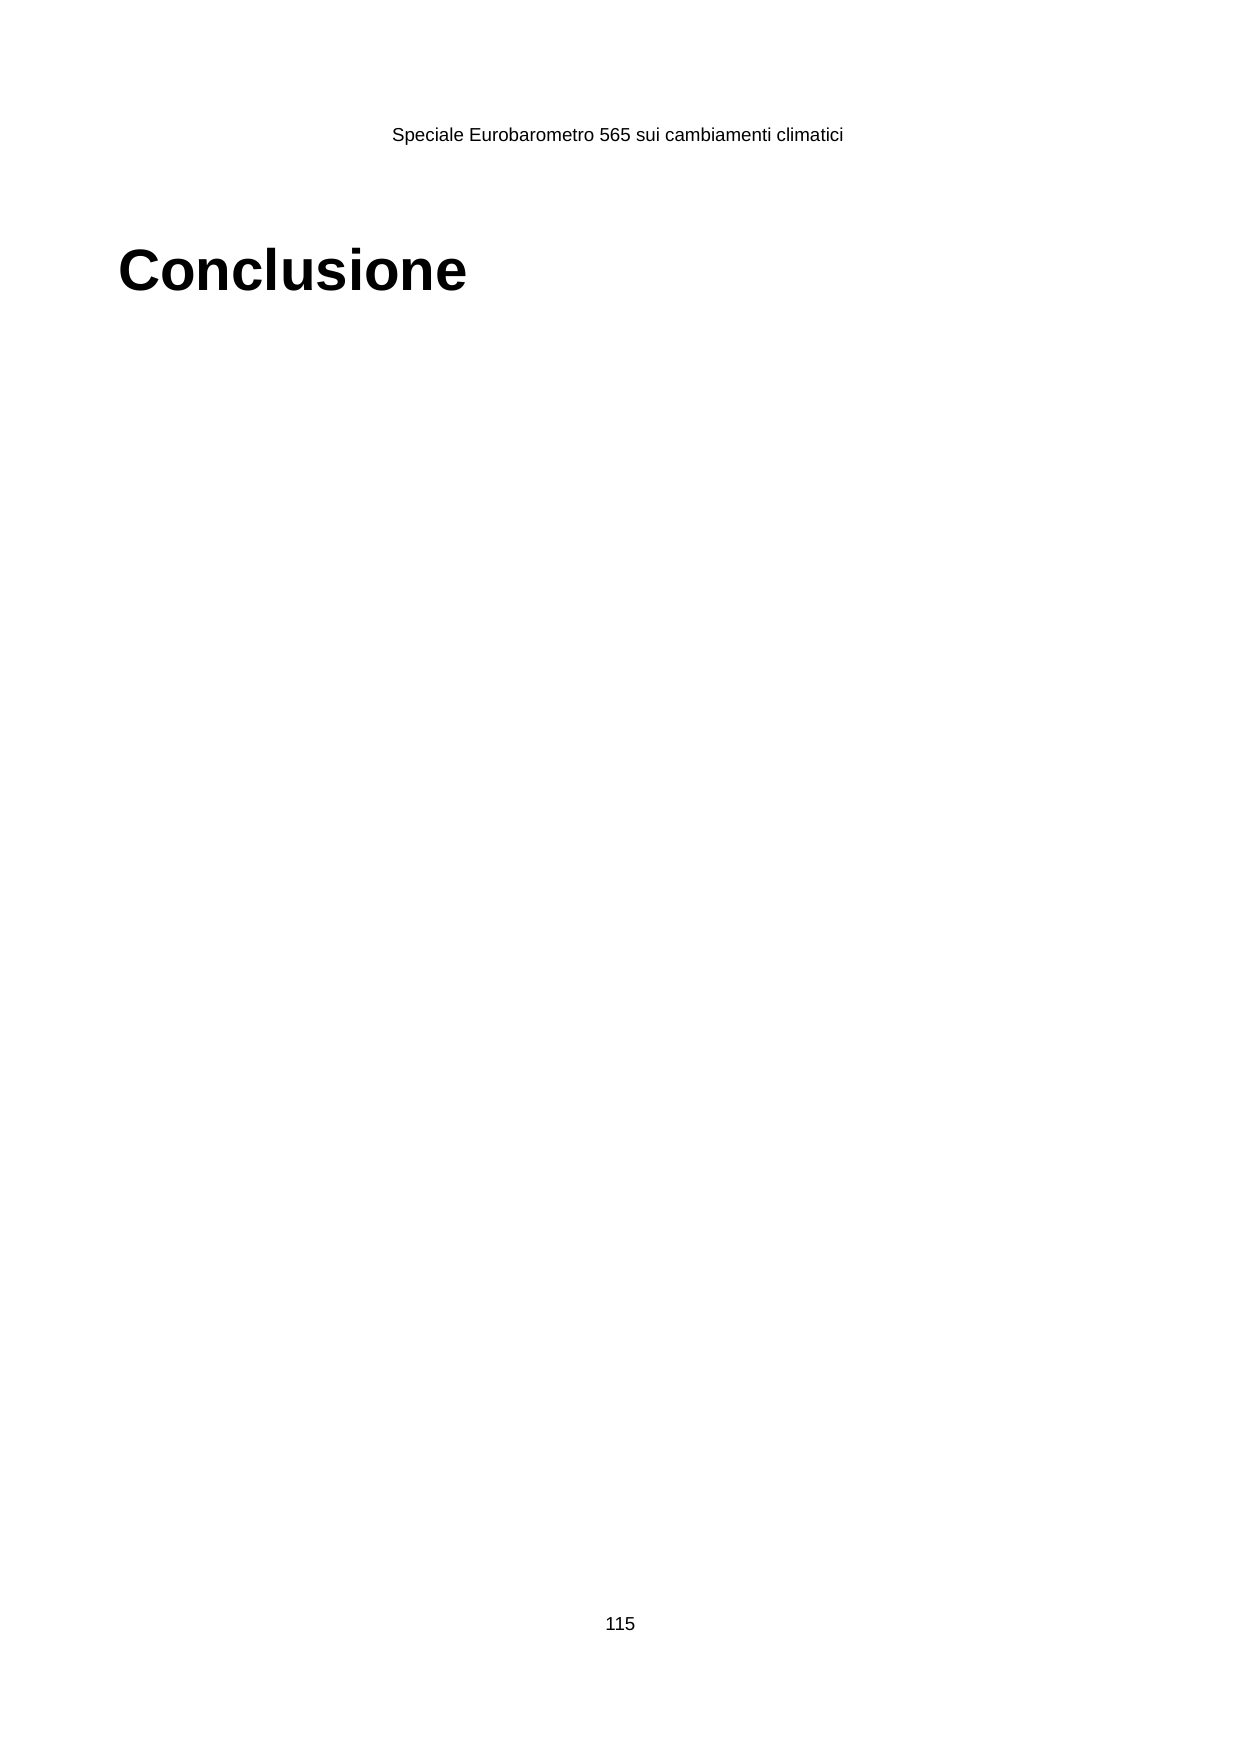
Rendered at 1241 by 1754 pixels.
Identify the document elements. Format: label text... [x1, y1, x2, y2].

subtitle Conclusione [118, 236, 1122, 303]
